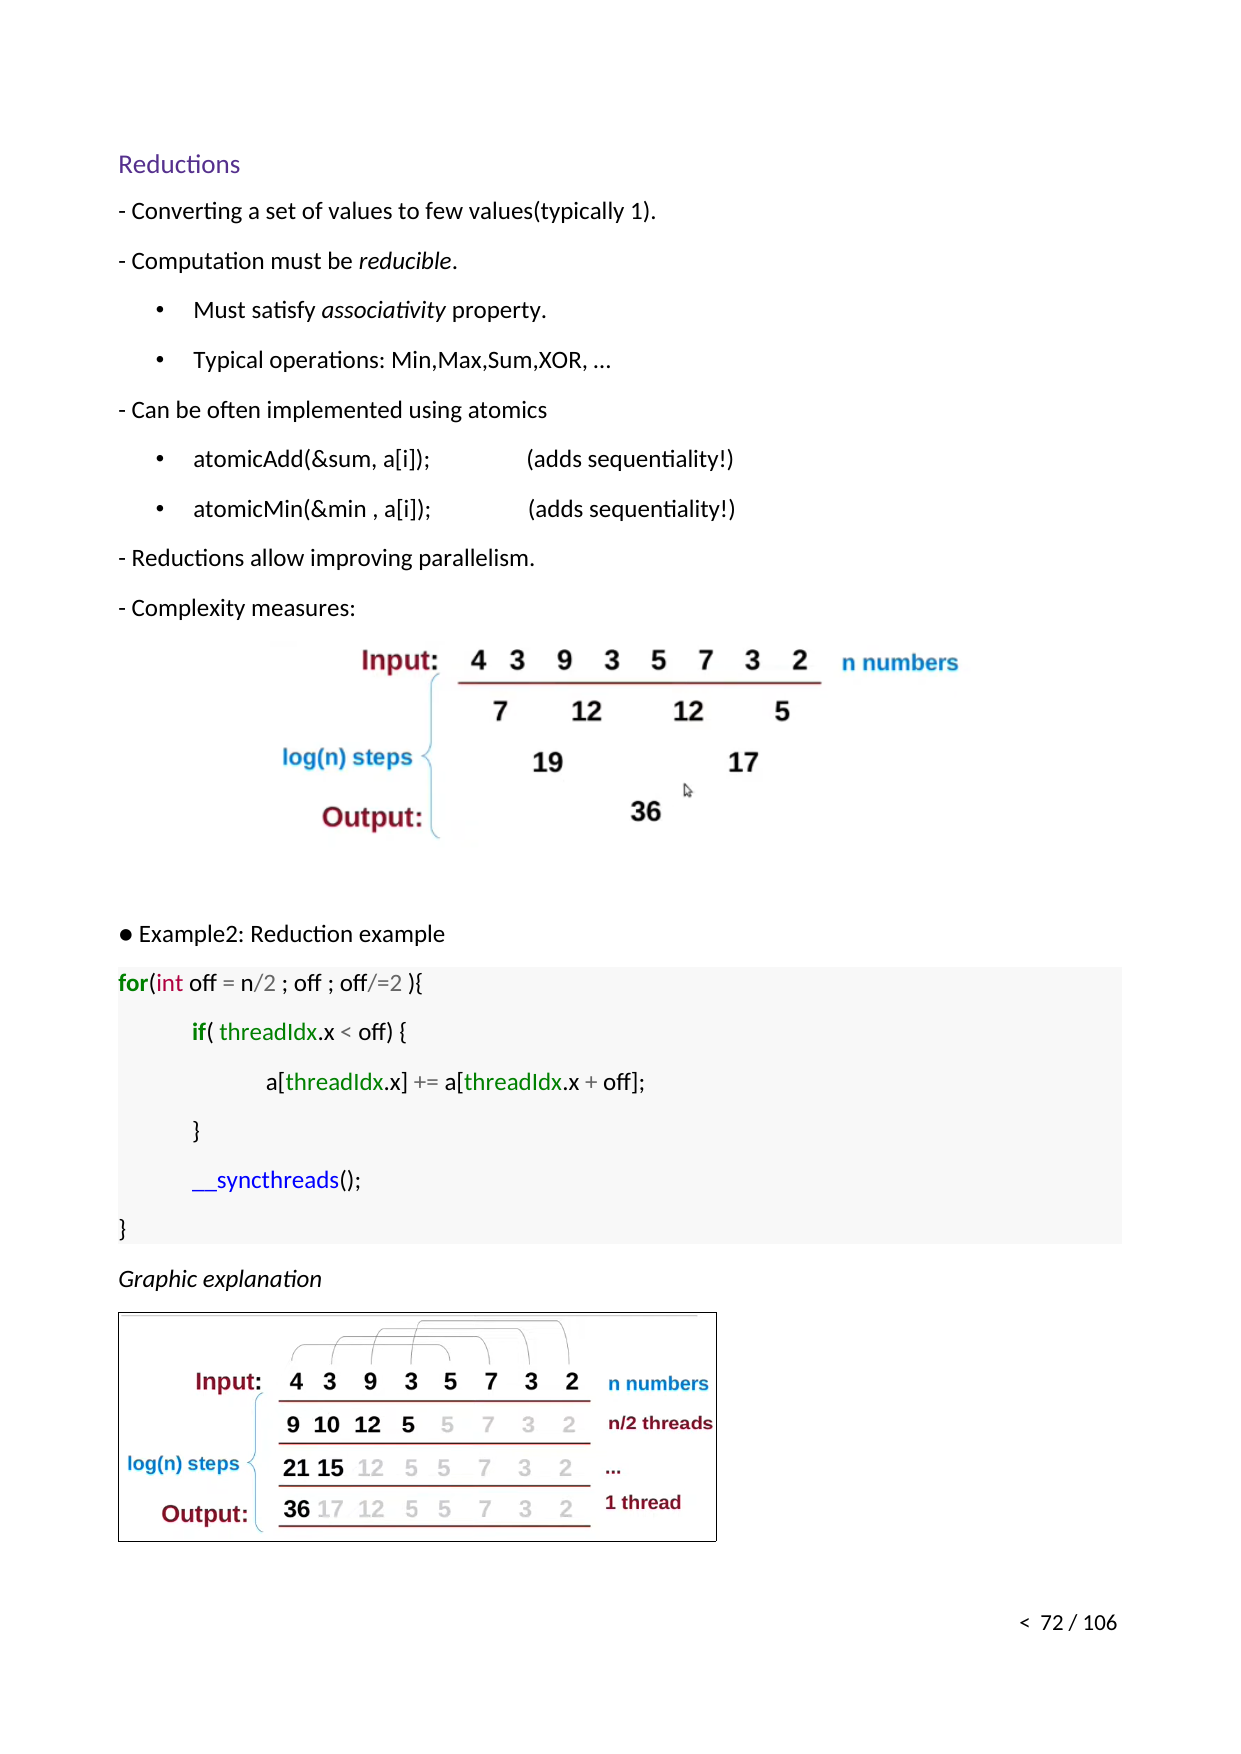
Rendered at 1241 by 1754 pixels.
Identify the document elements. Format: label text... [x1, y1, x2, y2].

list Must satisfy associativity property. [156, 294, 1122, 325]
text __syncthreads(); [118, 1164, 1122, 1195]
text } [118, 1213, 1122, 1244]
list atomicMin(&min , a[i]); (adds sequentiality!) [156, 493, 1122, 523]
text Graphic explanation [118, 1263, 1122, 1293]
list Typical operations: Min,Max,Sum,XOR, … [156, 344, 1122, 375]
text a[threadIdx.x] += a[threadIdx.x + off]; [118, 1066, 1122, 1096]
list atomicAdd(&sum, a[i]); (adds sequentiality!) [156, 443, 1122, 474]
picture [121, 1315, 714, 1539]
subtitle Reductions [118, 148, 1122, 181]
text - Reductions allow improving parallelism. [118, 542, 1122, 573]
text - Can be often implemented using atomics [118, 394, 1122, 424]
picture [267, 641, 974, 850]
text - Converting a set of values to few values(typically 1). [118, 195, 1122, 226]
text - Computation must be reducible. [118, 245, 1122, 276]
text - Complexity measures: [118, 592, 1122, 623]
text ● Example2: Reduction example [118, 918, 1122, 948]
text if( threadIdx.x < off) { [118, 1016, 1122, 1047]
text for(int off = n/2 ; off ; off/=2 ){ [118, 967, 1122, 998]
text } [118, 1115, 1122, 1145]
